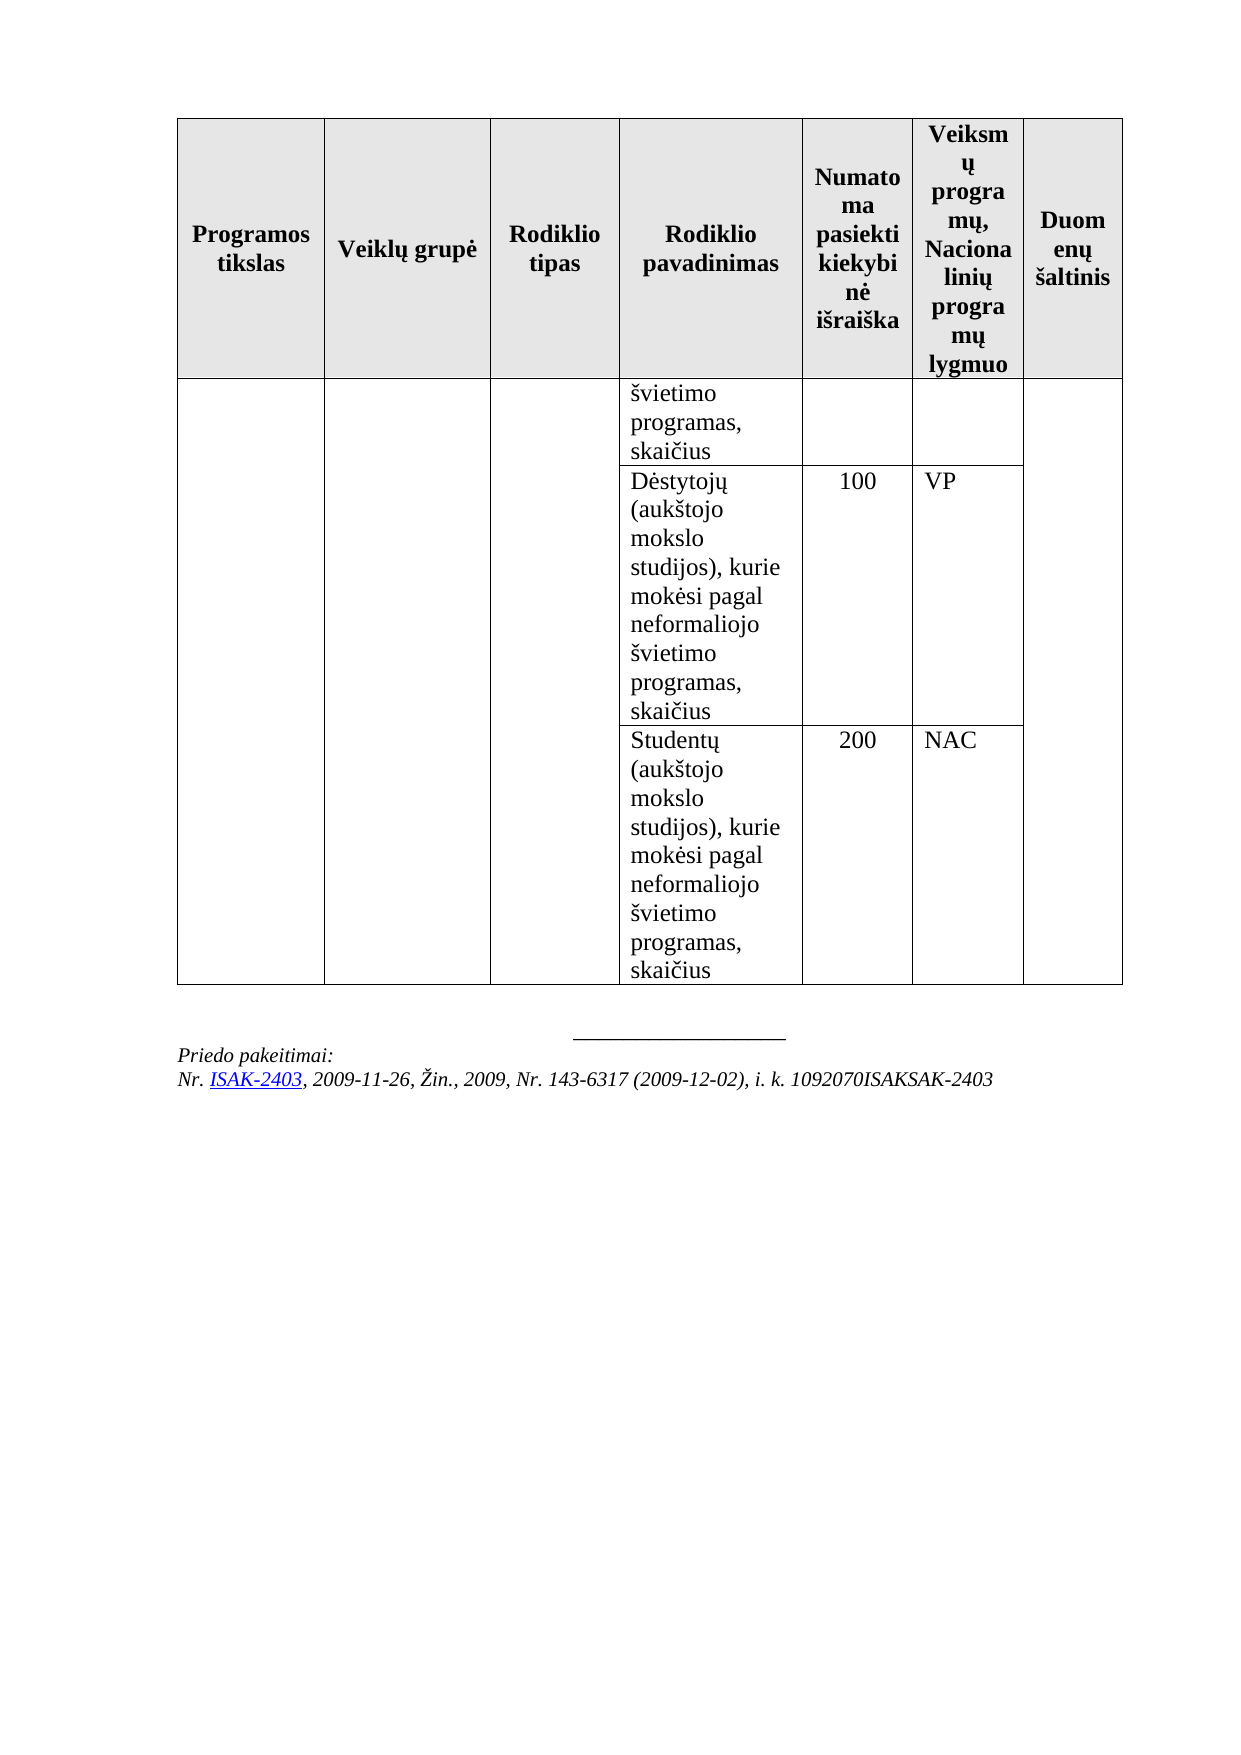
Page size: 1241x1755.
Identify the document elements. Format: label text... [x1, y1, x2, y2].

text Nr. ISAK-2403, 2009-11-26, Žin., 2009, Nr. 143-6317 (2009-12-02), i. k. 1092070ISAKSAK-2403 [177, 1067, 1181, 1091]
table_header Programos tikslas [178, 119, 324, 377]
table_cell Studentų (aukštojo mokslo studijos), kurie mokėsi pagal neformaliojo švietimo programas, skaičius [620, 726, 802, 984]
table_cell Dėstytojų (aukštojo mokslo studijos), kurie mokėsi pagal neformaliojo švietimo programas, skaičius [620, 466, 802, 724]
table_cell VP [913, 466, 1023, 724]
text _________________ [177, 1014, 1181, 1043]
table_header Rodiklio pavadinimas [620, 119, 802, 377]
table_cell [803, 379, 912, 465]
table_cell [1024, 379, 1122, 984]
table_cell NAC [913, 726, 1023, 984]
table_cell [178, 379, 324, 984]
table_header Numatoma pasiekti kiekybinė išraiška [803, 119, 912, 377]
table_header Veiksmų programų, Nacionalinių programų lygmuo [913, 119, 1023, 377]
table_cell 200 [803, 726, 912, 984]
table_cell [913, 379, 1023, 465]
table_header Duomenų šaltinis [1024, 119, 1122, 377]
table_cell [325, 379, 490, 984]
table_header Veiklų grupė [325, 119, 490, 377]
table_cell švietimo programas, skaičius [620, 379, 802, 465]
table_header Rodiklio tipas [491, 119, 619, 377]
text Priedo pakeitimai: [177, 1043, 1181, 1067]
table_cell [491, 379, 619, 984]
table_cell 100 [803, 466, 912, 724]
